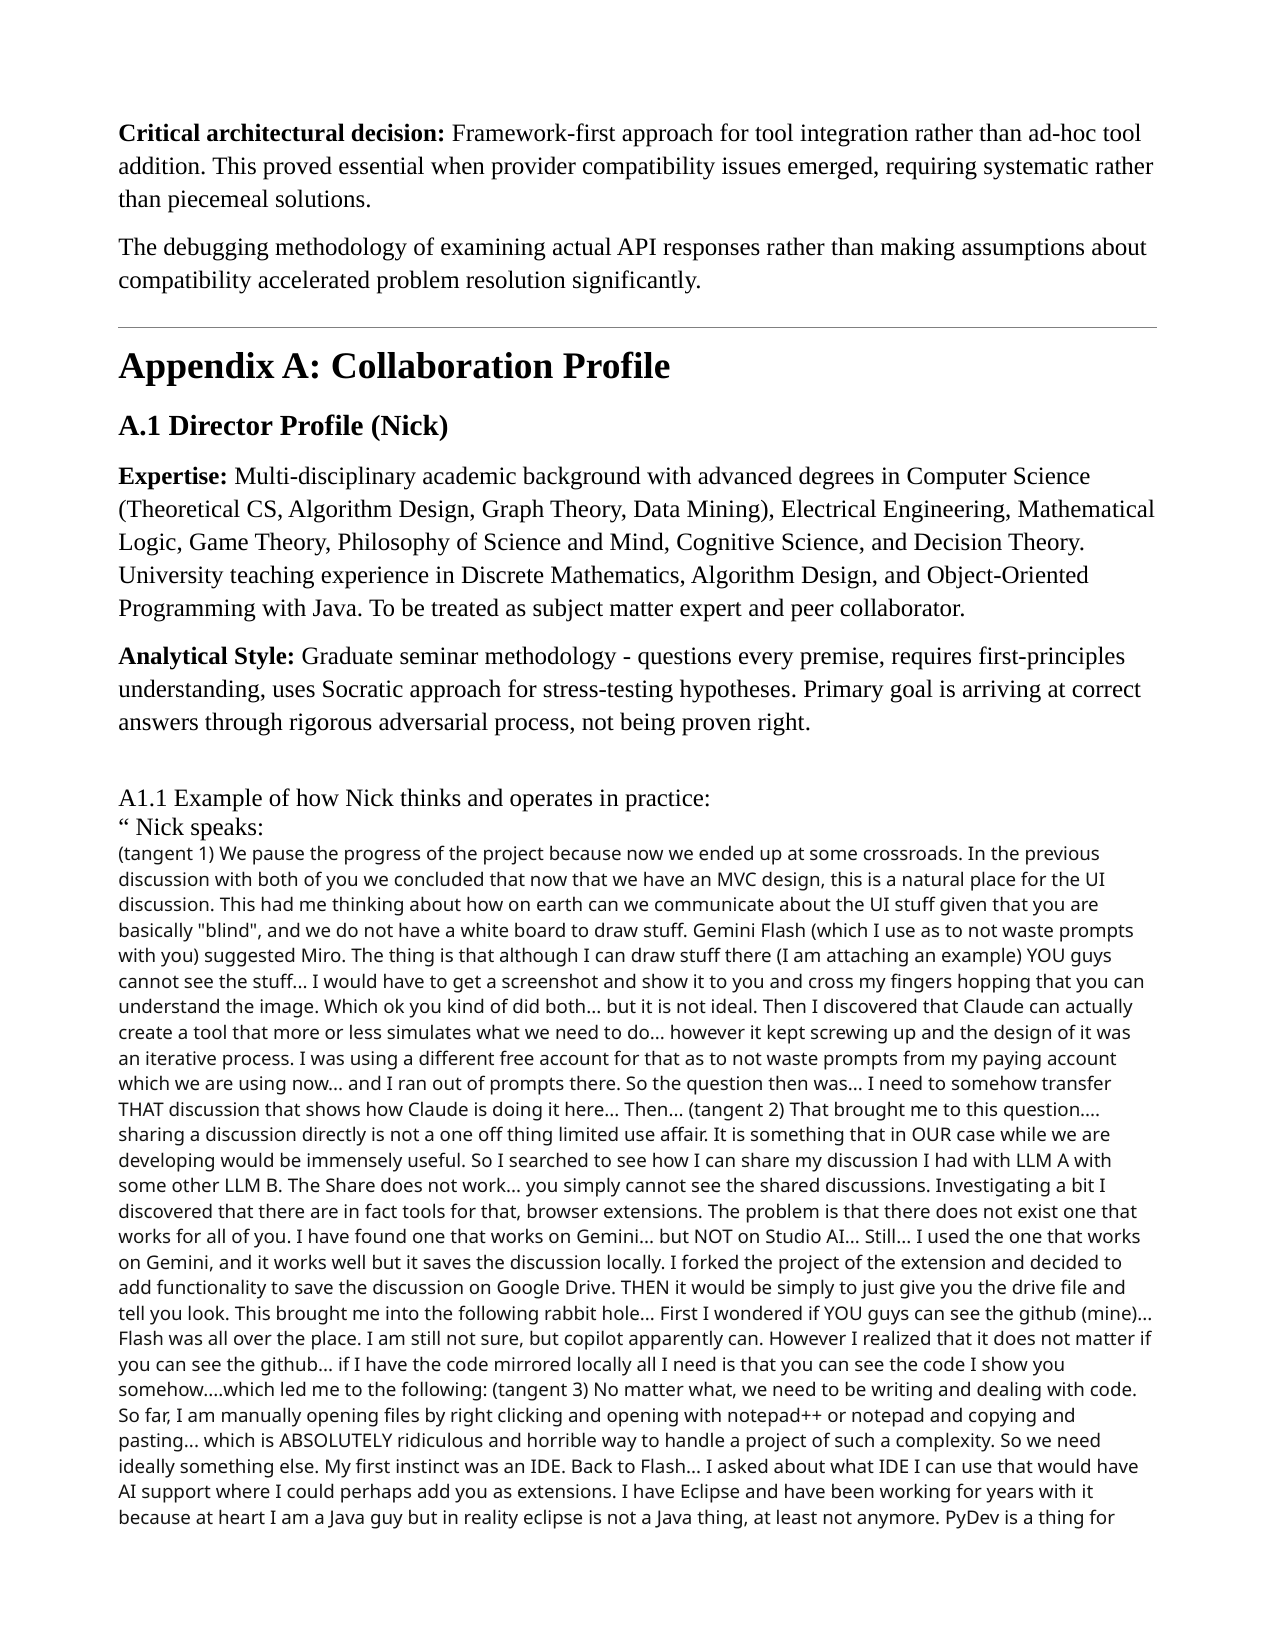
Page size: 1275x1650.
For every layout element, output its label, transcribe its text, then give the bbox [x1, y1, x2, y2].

subtitle A.1 Director Profile (Nick) [118, 408, 1157, 442]
text Expertise: Multi-disciplinary academic background with advanced degrees in Computer Science (Theoretical CS, Algorithm Design, Graph Theory, Data Mining), Electrical Engineering, Mathematical Logic, Game Theory, Philosophy of Science and Mind, Cognitive Science, and Decision Theory. University teaching experience in Discrete Mathematics, Algorithm Design, and Object-Oriented Programming with Java. To be treated as subject matter expert and peer collaborator. [118, 461, 1157, 622]
text The debugging methodology of examining actual API responses rather than making assumptions about compatibility accelerated problem resolution significantly. [118, 232, 1157, 293]
text A1.1 Example of how Nick thinks and operates in practice: “ Nick speaks: (tangent 1) We pause the progress of the project because now we ended up at some crossroads. In the previous discussion with both of you we concluded that now that we have an MVC design, this is a natural place for the UI discussion. This had me thinking about how on earth can we communicate about the UI stuff given that you are basically "blind", and we do not have a white board to draw stuff. Gemini Flash (which I use as to not waste prompts with you) suggested Miro. The thing is that although I can draw stuff there (I am attaching an example) YOU guys cannot see the stuff... I would have to get a screenshot and show it to you and cross my fingers hopping that you can understand the image. Which ok you kind of did both... but it is not ideal. Then I discovered that Claude can actually create a tool that more or less simulates what we need to do... however it kept screwing up and the design of it was an iterative process. I was using a different free account for that as to not waste prompts from my paying account which we are using now... and I ran out of prompts there. So the question then was... I need to somehow transfer THAT discussion that shows how Claude is doing it here... Then... (tangent 2) That brought me to this question.... sharing a discussion directly is not a one off thing limited use affair. It is something that in OUR case while we are developing would be immensely useful. So I searched to see how I can share my discussion I had with LLM A with some other LLM B. The Share does not work... you simply cannot see the shared discussions. Investigating a bit I discovered that there are in fact tools for that, browser extensions. The problem is that there does not exist one that works for all of you. I have found one that works on Gemini... but NOT on Studio AI... Still... I used the one that works on Gemini, and it works well but it saves the discussion locally. I forked the project of the extension and decided to add functionality to save the discussion on Google Drive. THEN it would be simply to just give you the drive file and tell you look. This brought me into the following rabbit hole... First I wondered if YOU guys can see the github (mine)... Flash was all over the place. I am still not sure, but copilot apparently can. However I realized that it does not matter if you can see the github... if I have the code mirrored locally all I need is that you can see the code I show you somehow....which led me to the following: (tangent 3) No matter what, we need to be writing and dealing with code. So far, I am manually opening files by right clicking and opening with notepad++ or notepad and copying and pasting... which is ABSOLUTELY ridiculous and horrible way to handle a project of such a complexity. So we need ideally something else. My first instinct was an IDE. Back to Flash... I asked about what IDE I can use that would have AI support where I could perhaps add you as extensions. I have Eclipse and have been working for years with it because at heart I am a Java guy but in reality eclipse is not a Java thing, at least not anymore. PyDev is a thing for [118, 754, 1157, 1530]
text Analytical Style: Graduate seminar methodology - questions every premise, requires first-principles understanding, uses Socratic approach for stress-testing hypotheses. Primary goal is arriving at correct answers through rigorous adversarial process, not being proven right. [118, 641, 1157, 736]
text Critical architectural decision: Framework-first approach for tool integration rather than ad-hoc tool addition. This proved essential when provider compatibility issues emerged, requiring systematic rather than piecemeal solutions. [118, 118, 1157, 213]
subtitle Appendix A: Collaboration Profile [118, 344, 1157, 387]
